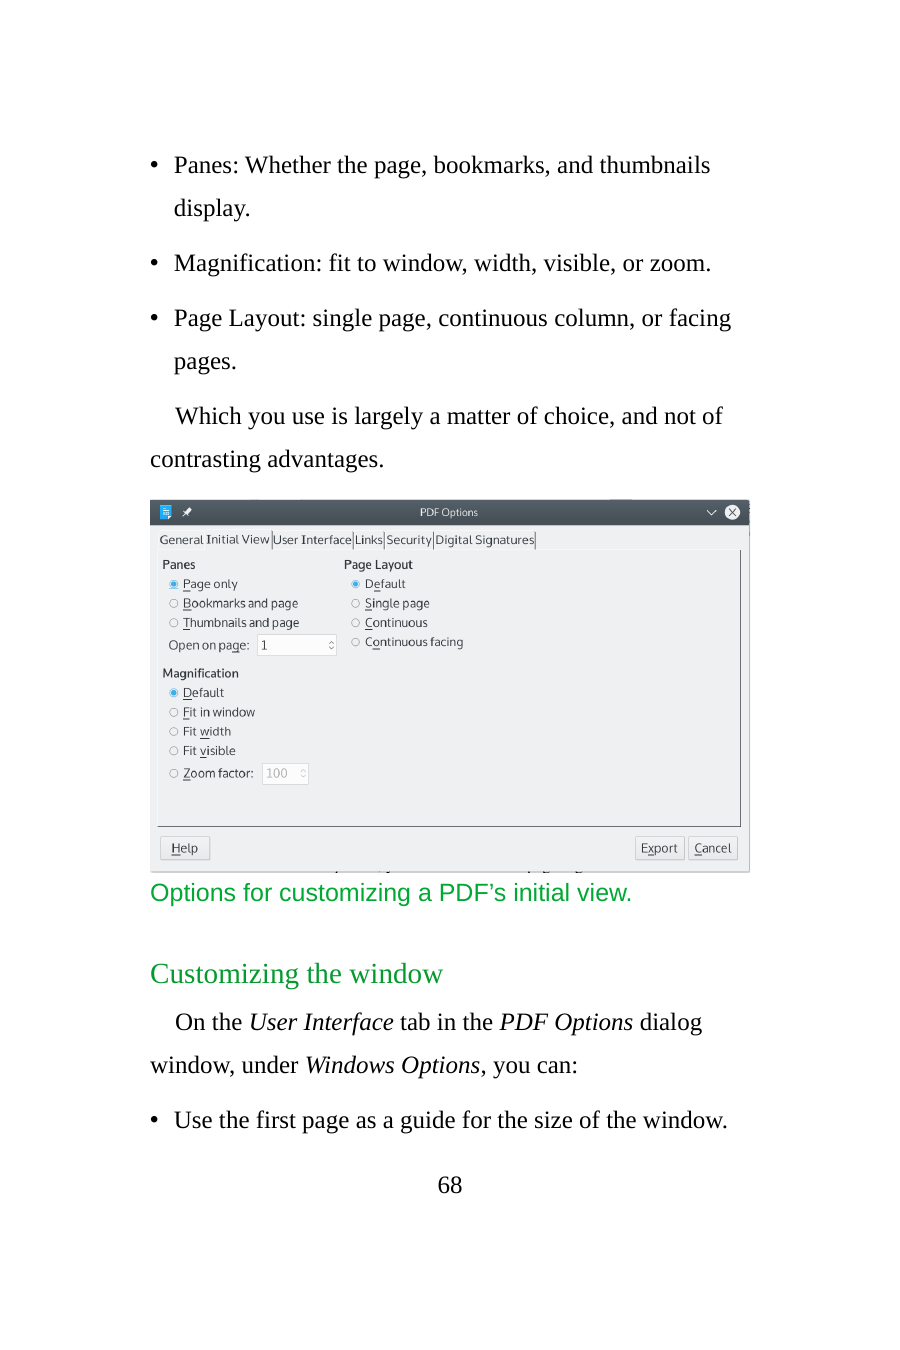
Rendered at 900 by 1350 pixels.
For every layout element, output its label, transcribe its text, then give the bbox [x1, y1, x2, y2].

text Which you use is largely a matter of choice, and not of contrasting advantages. [150, 401, 750, 473]
list Use the first page as a guide for the size of the window. [150, 1105, 750, 1133]
picture [150, 499, 750, 873]
list Magnification: fit to window, width, visible, or zoom. [150, 248, 750, 277]
text Options for customizing a PDF’s initial view. [150, 873, 750, 906]
list Page Layout: single page, continuous column, or facing pages. [150, 303, 750, 375]
text On the User Interface tab in the PDF Options dialog window, under Windows Options, you can: [150, 1007, 750, 1079]
subtitle Customizing the window [150, 956, 750, 990]
list Panes: Whether the page, bookmarks, and thumbnails display. [150, 150, 750, 222]
